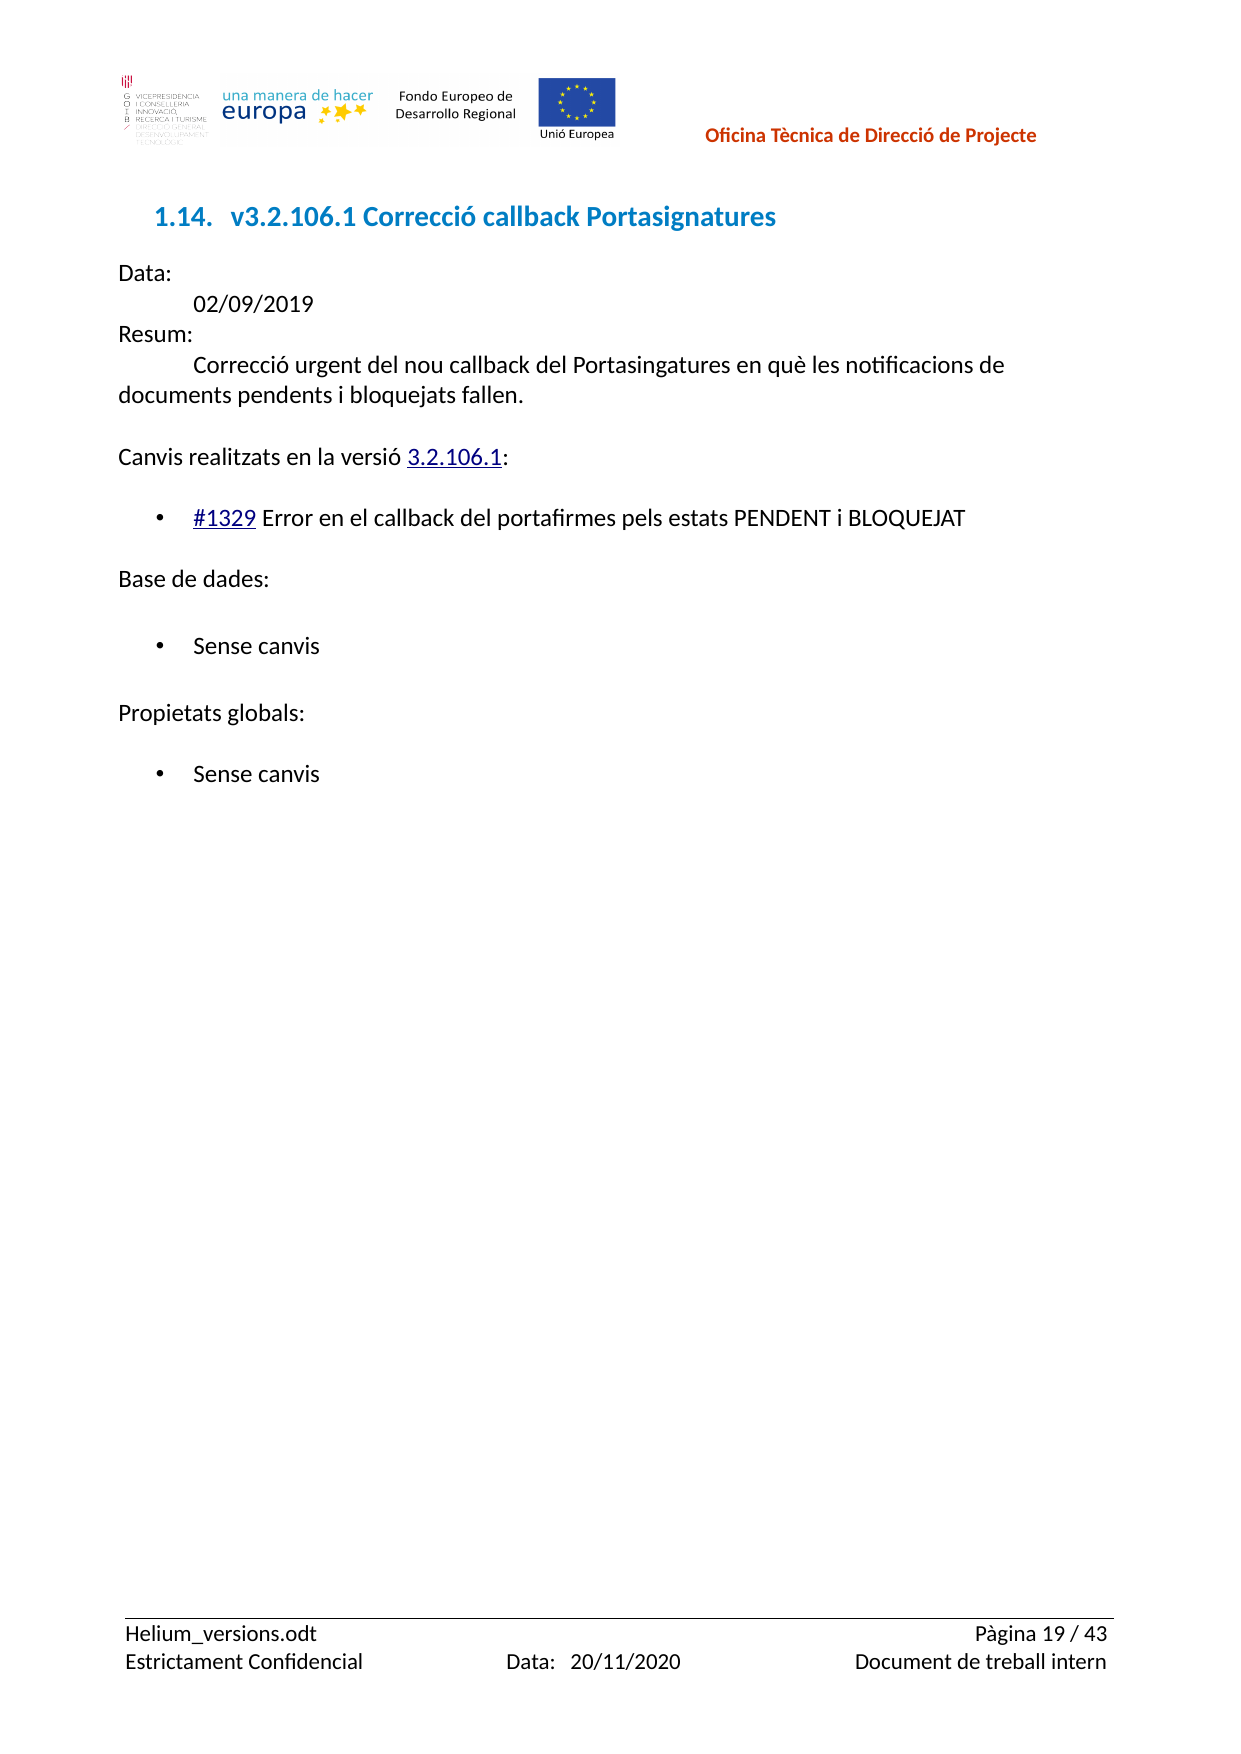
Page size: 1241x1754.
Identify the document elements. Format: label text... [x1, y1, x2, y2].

text Correcció urgent del nou callback del Portasingatures en què les notificacions de documents pendents i bloquejats fallen. [118, 349, 1122, 410]
text 02/09/2019 [118, 288, 1122, 319]
picture [118, 73, 213, 147]
picture [219, 73, 621, 147]
text Data: [118, 258, 1122, 288]
text Propietats globals: [118, 697, 1122, 727]
list #1329 Error en el callback del portafirmes pels estats PENDENT i BLOQUEJAT [156, 502, 1122, 532]
text Resum: [118, 319, 1122, 349]
subtitle v3.2.106.1 Correcció callback Portasignatures [153, 198, 1122, 234]
text Base de dades: [118, 563, 1122, 593]
text Canvis realitzats en la versió 3.2.106.1: [118, 441, 1122, 471]
list Sense canvis [156, 758, 1122, 788]
list Sense canvis [156, 630, 1122, 660]
